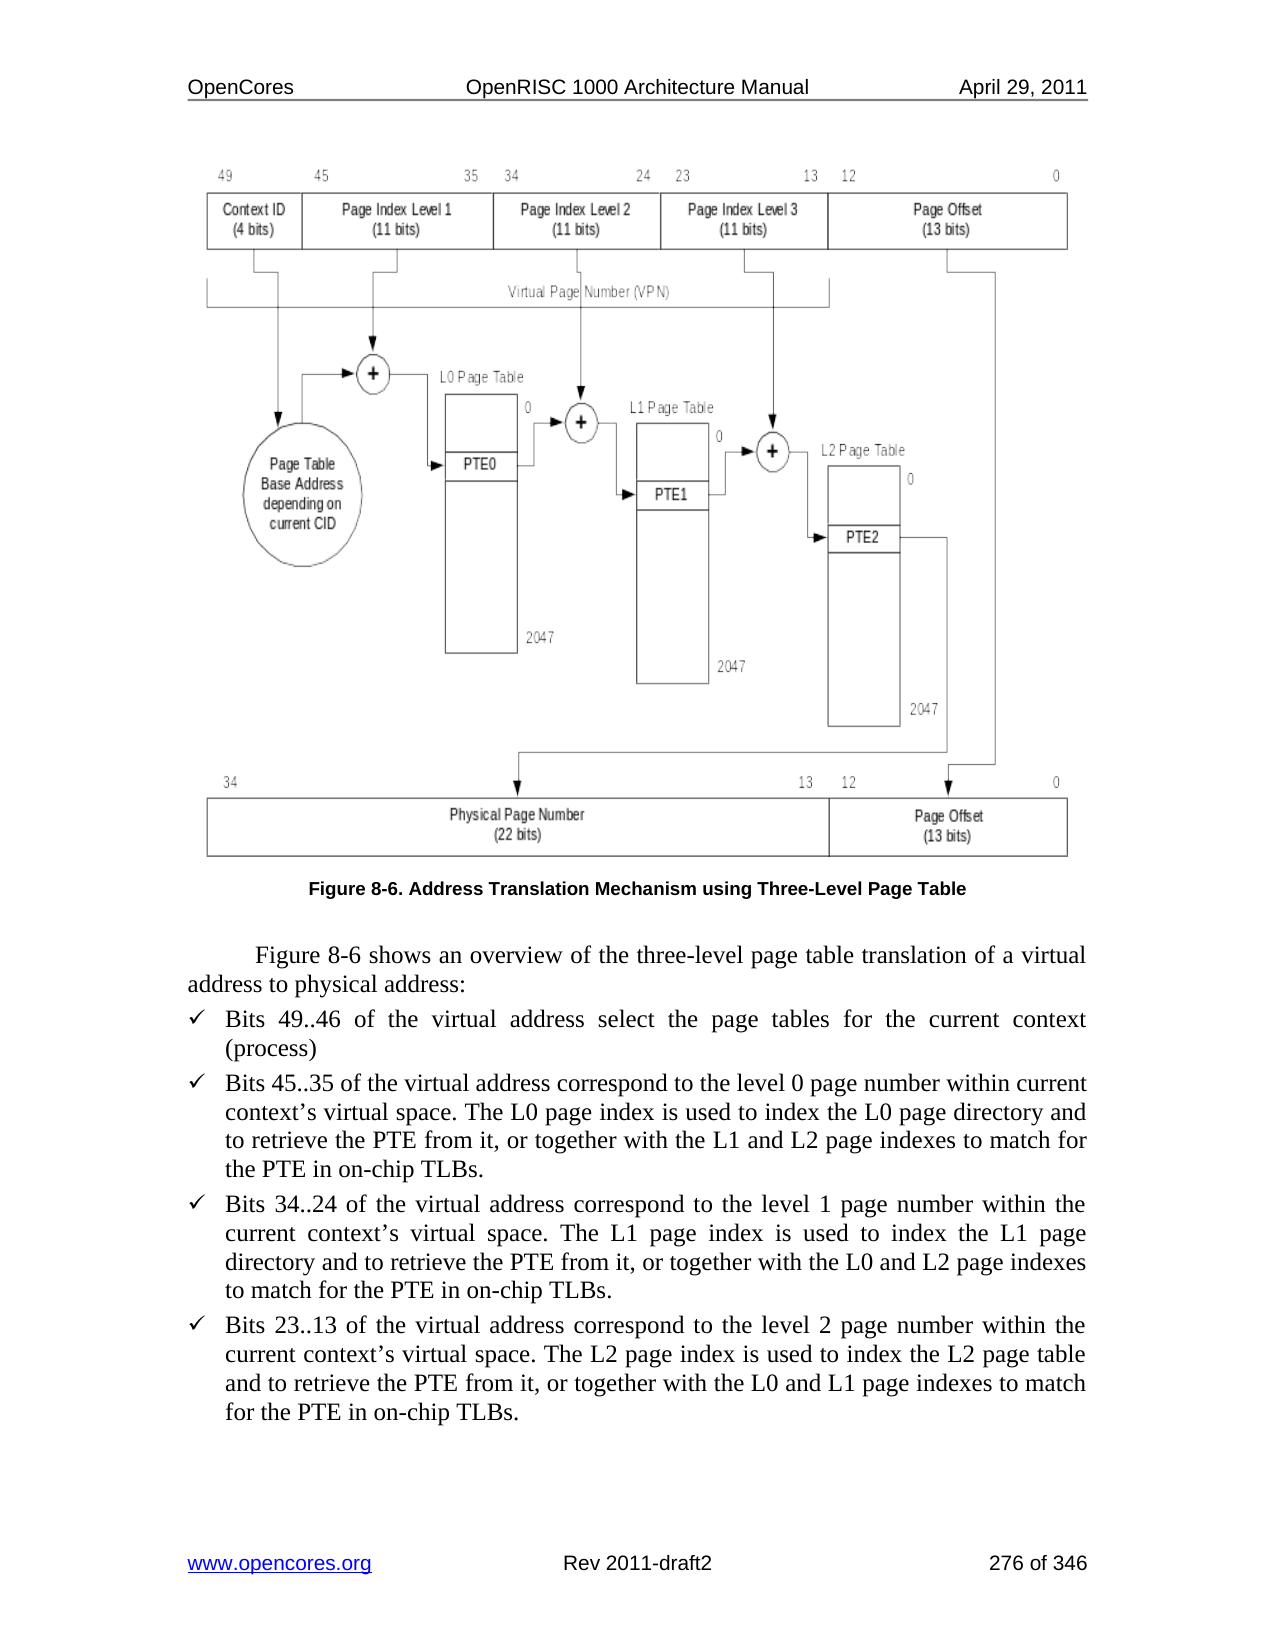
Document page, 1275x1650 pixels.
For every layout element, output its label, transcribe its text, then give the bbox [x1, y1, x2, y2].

text Figure 8-6 shows an overview of the three-level page table translation of a virtual address to physical address: [187, 941, 1087, 998]
list Bits 45..35 of the virtual address correspond to the level 0 page number within current context’s virtual space. The L0 page index is used to index the L0 page directory and to retrieve the PTE from it, or together with the L1 and L2 page indexes to match for the PTE in on-chip TLBs. [187, 1068, 1087, 1183]
list Bits 23..13 of the virtual address correspond to the level 2 page number within the current context’s virtual space. The L2 page index is used to index the L2 page table and to retrieve the PTE from it, or together with the L0 and L1 page indexes to match for the PTE in on-chip TLBs. [187, 1311, 1087, 1426]
list Bits 34..24 of the virtual address correspond to the level 1 page number within the current context’s virtual space. The L1 page index is used to index the L1 page directory and to retrieve the PTE from it, or together with the L0 and L2 page indexes to match for the PTE in on-chip TLBs. [187, 1189, 1087, 1304]
list Bits 49..46 of the virtual address select the page tables for the current context (process) [187, 1004, 1087, 1062]
text Figure 8-6. Address Translation Mechanism using Three-Level Page Table [187, 878, 1087, 899]
